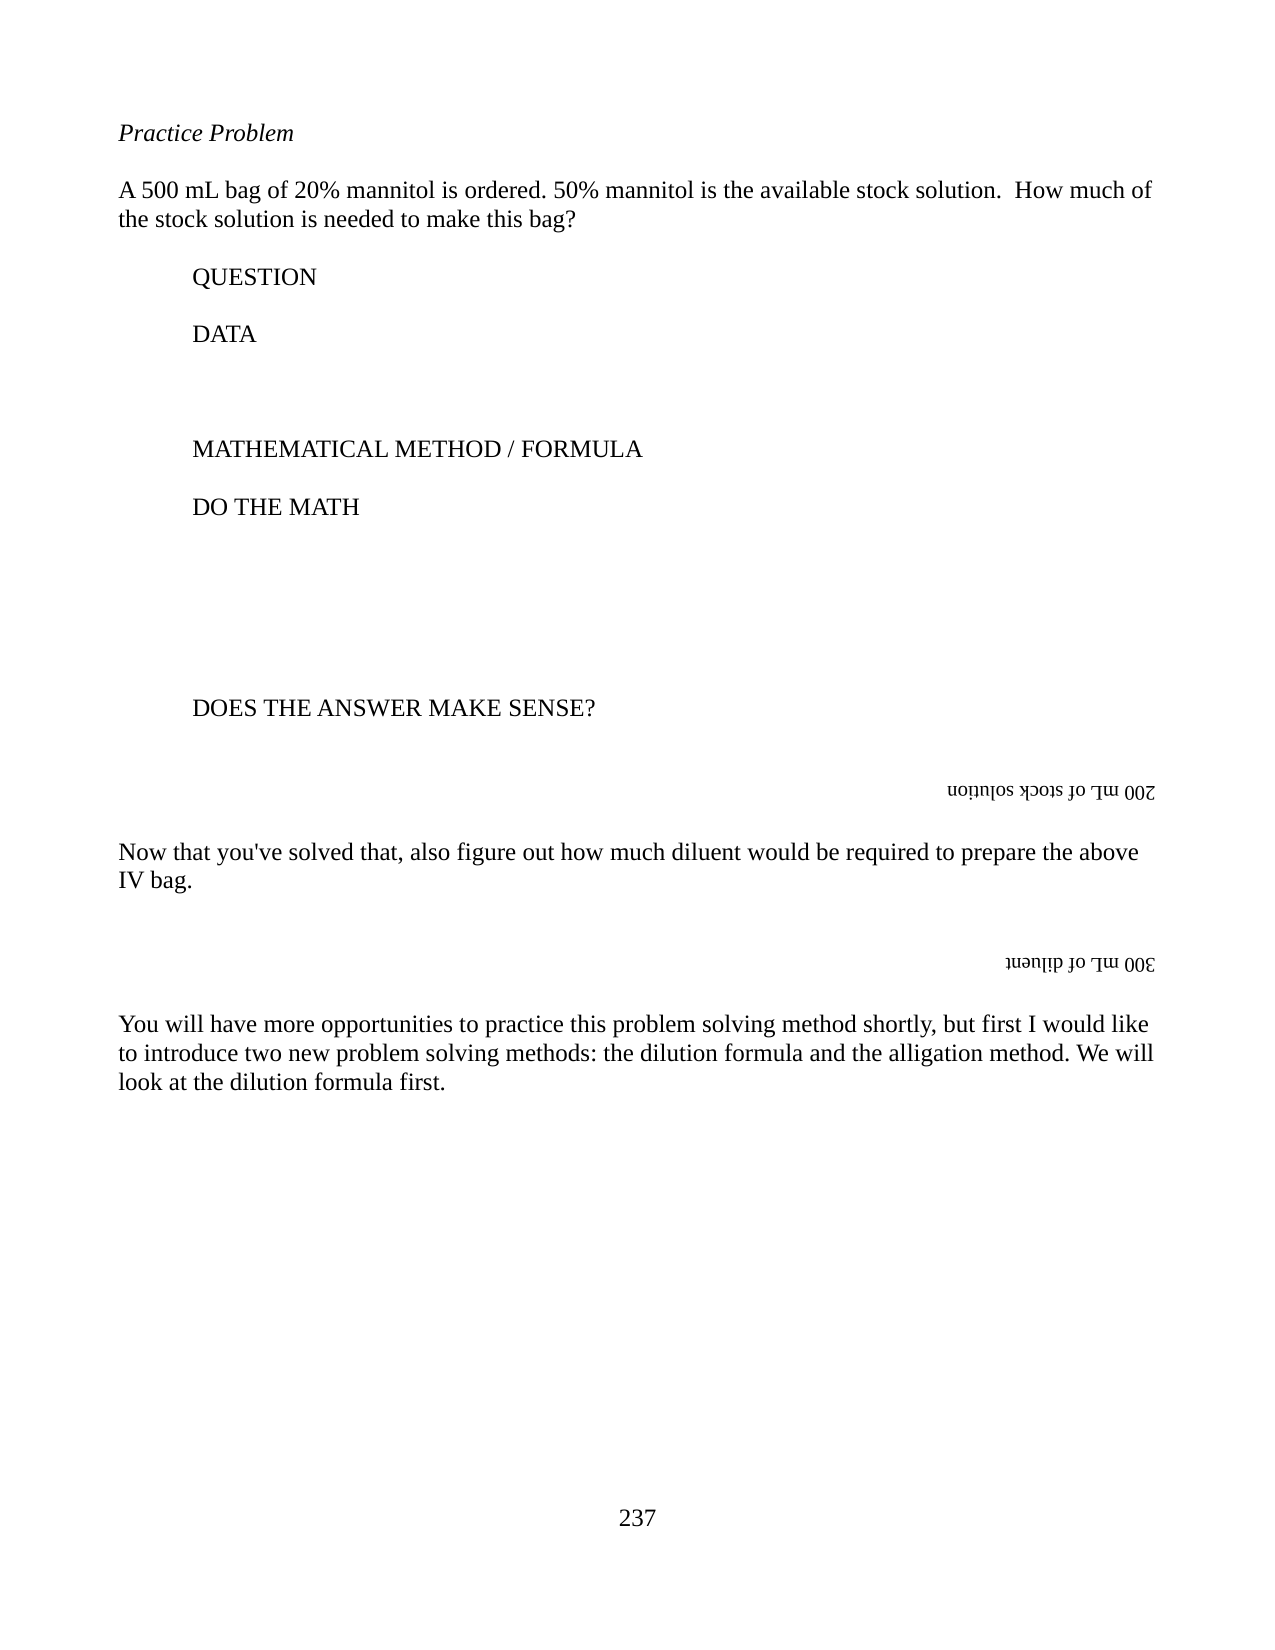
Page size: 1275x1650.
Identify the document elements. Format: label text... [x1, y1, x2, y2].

text MATHEMATICAL METHOD / FORMULA [192, 434, 1157, 463]
text QUESTION [192, 262, 1157, 291]
text A 500 mL bag of 20% mannitol is ordered. 50% mannitol is the available stock solution. How much of the stock solution is needed to make this bag? [118, 176, 1157, 233]
text DOES THE ANSWER MAKE SENSE? [192, 693, 1157, 722]
text DO THE MATH [192, 492, 1157, 521]
text Practice Problem [118, 118, 1157, 147]
text DATA [192, 319, 1157, 348]
text Now that you've solved that, also figure out how much diluent would be required to prepare the above IV bag. [118, 837, 1157, 894]
text You will have more opportunities to practice this problem solving method shortly, but first I would like to introduce two new problem solving methods: the dilution formula and the alligation method. We will look at the dilution formula first. [118, 1009, 1157, 1096]
